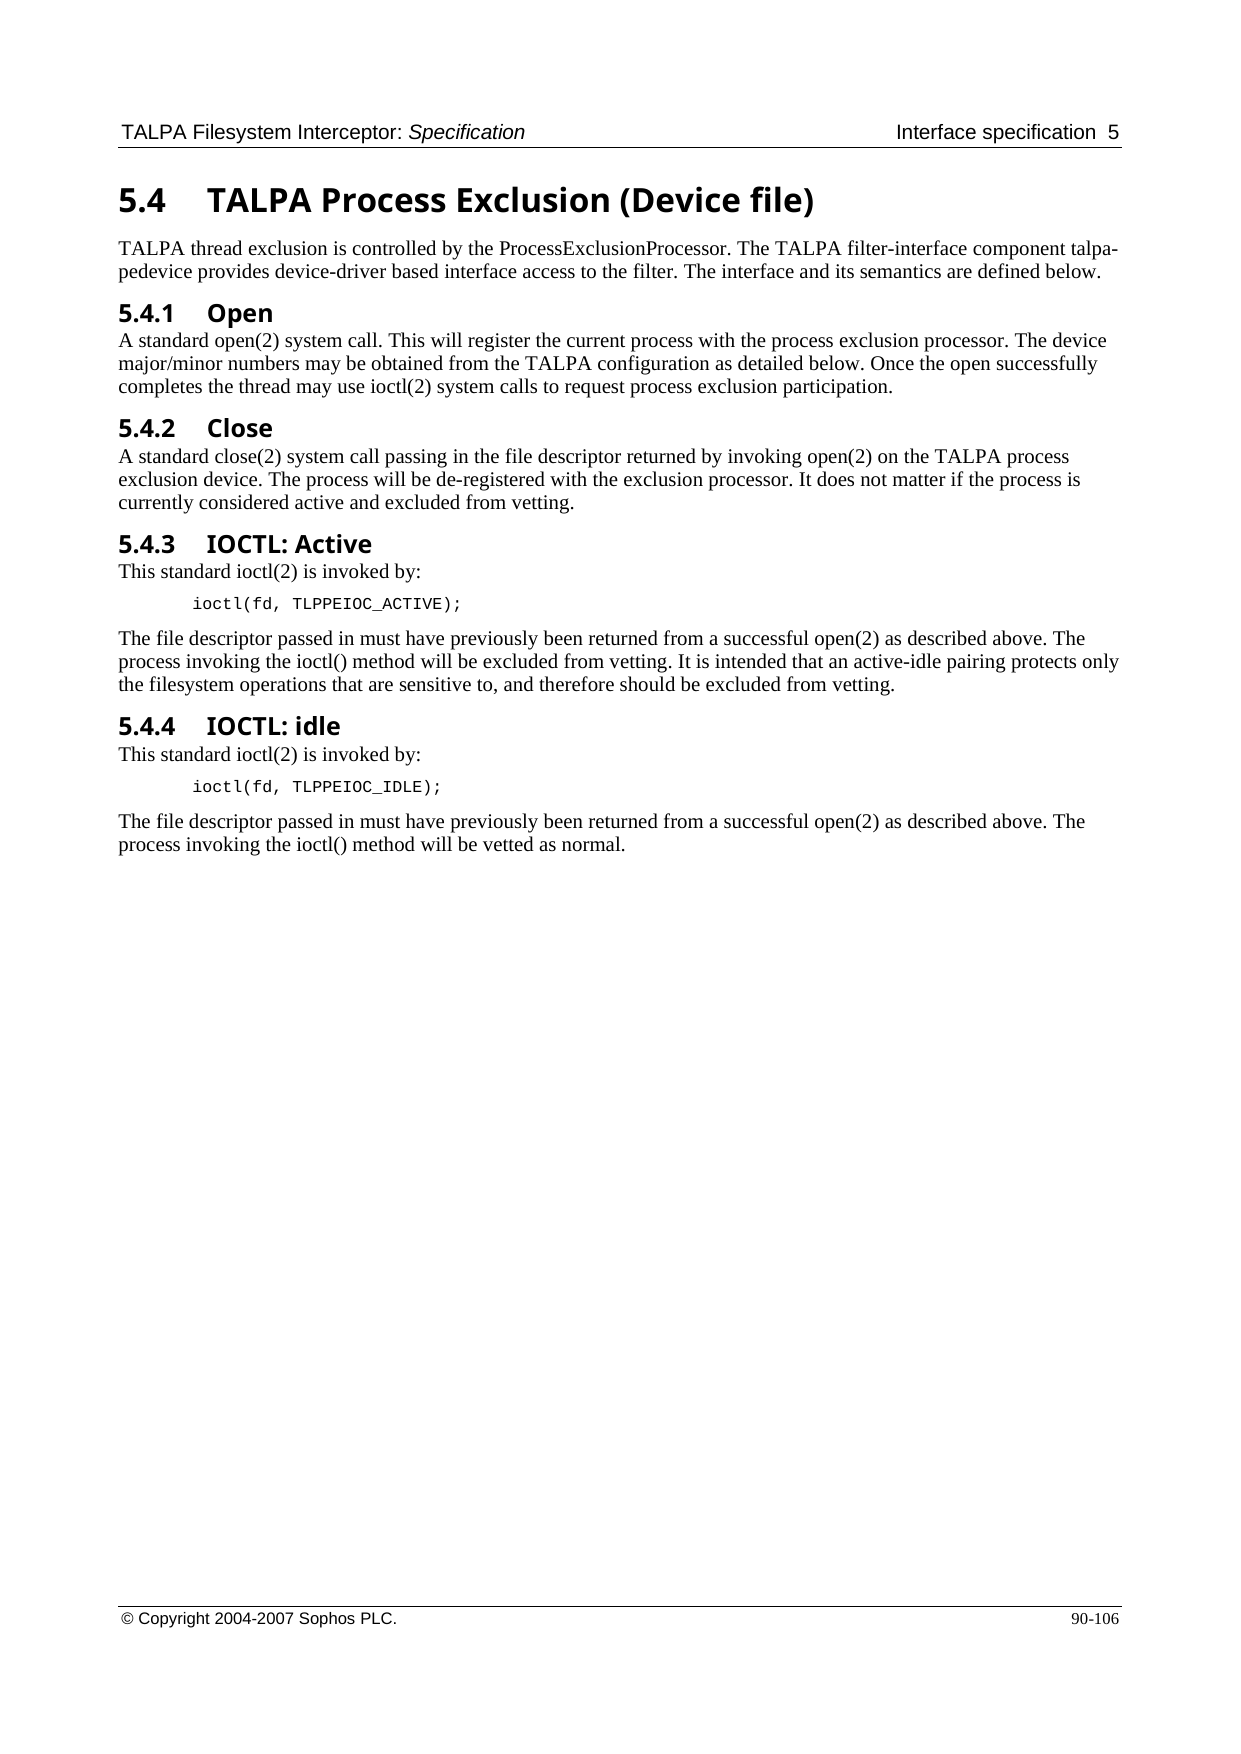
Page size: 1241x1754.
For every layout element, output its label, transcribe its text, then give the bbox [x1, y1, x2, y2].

text A standard open(2) system call. This will register the current process with the process exclusion processor. The device major/minor numbers may be obtained from the TALPA configuration as detailed below. Once the open successfully completes the thread may use ioctl(2) system calls to request process exclusion participation. [118, 329, 1122, 398]
text The file descriptor passed in must have previously been returned from a successful open(2) as described above. The process invoking the ioctl() method will be excluded from vetting. It is intended that an active-idle pairing protects only the filesystem operations that are sensitive to, and therefore should be excluded from vetting. [118, 627, 1122, 696]
text The file descriptor passed in must have previously been returned from a successful open(2) as described above. The process invoking the ioctl() method will be vetted as normal. [118, 810, 1122, 856]
subtitle IOCTL: Active [118, 526, 1122, 560]
subtitle Close [118, 411, 1122, 445]
text ioctl(fd, TLPPEIOC_IDLE); [192, 778, 1122, 797]
text This standard ioctl(2) is invoked by: [118, 560, 1122, 583]
subtitle TALPA Process Exclusion (Device file) [118, 177, 1122, 222]
subtitle Open [118, 295, 1122, 329]
text ioctl(fd, TLPPEIOC_ACTIVE); [192, 596, 1122, 615]
text This standard ioctl(2) is invoked by: [118, 743, 1122, 766]
text A standard close(2) system call passing in the file descriptor returned by invoking open(2) on the TALPA process exclusion device. The process will be de-registered with the exclusion processor. It does not matter if the process is currently considered active and excluded from vetting. [118, 445, 1122, 514]
text TALPA thread exclusion is controlled by the ProcessExclusionProcessor. The TALPA filter-interface component talpa-pedevice provides device-driver based interface access to the filter. The interface and its semantics are defined below. [118, 237, 1122, 283]
subtitle IOCTL: idle [118, 709, 1122, 743]
